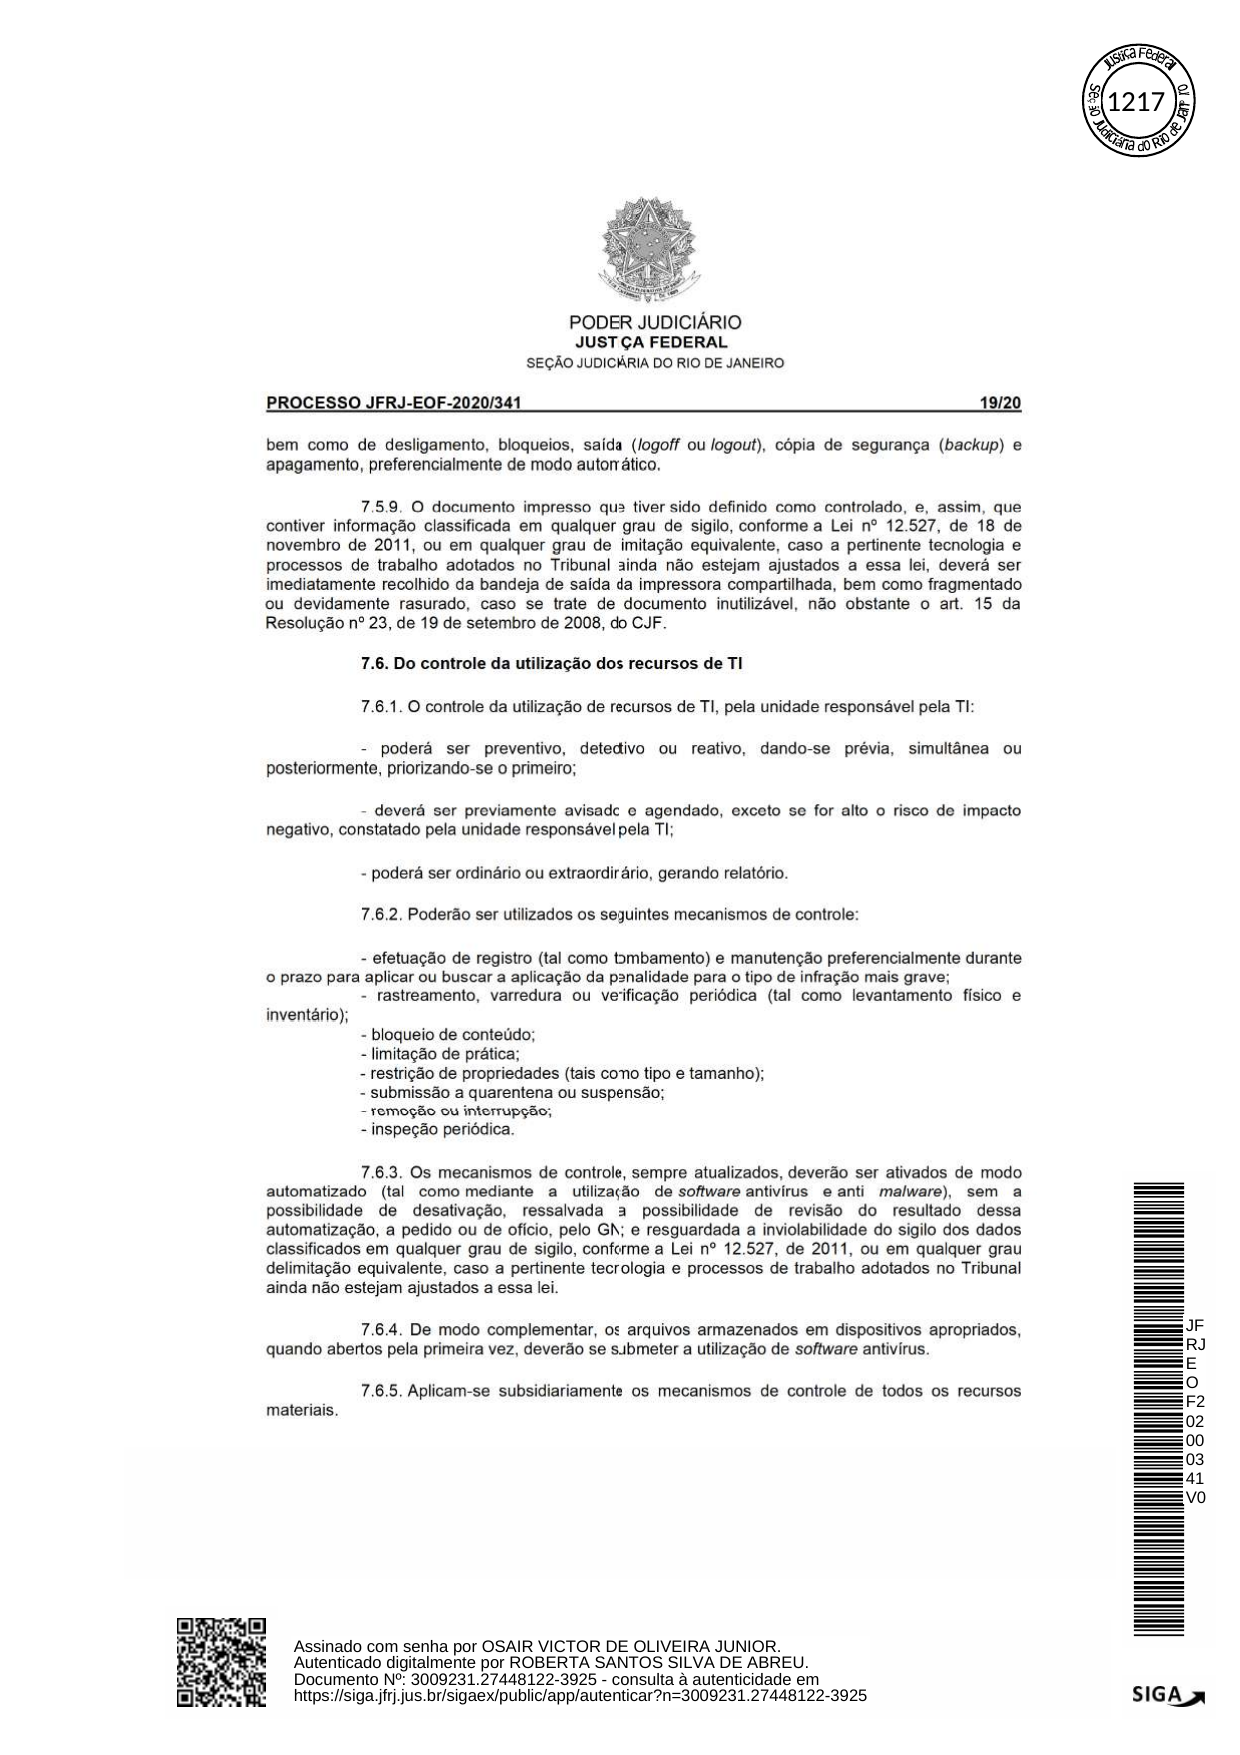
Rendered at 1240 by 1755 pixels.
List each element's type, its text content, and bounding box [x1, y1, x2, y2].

text JFRJEOF202000341V05 [1186, 1316, 1206, 1504]
text ç [1088, 98, 1099, 106]
text e [1179, 97, 1193, 105]
